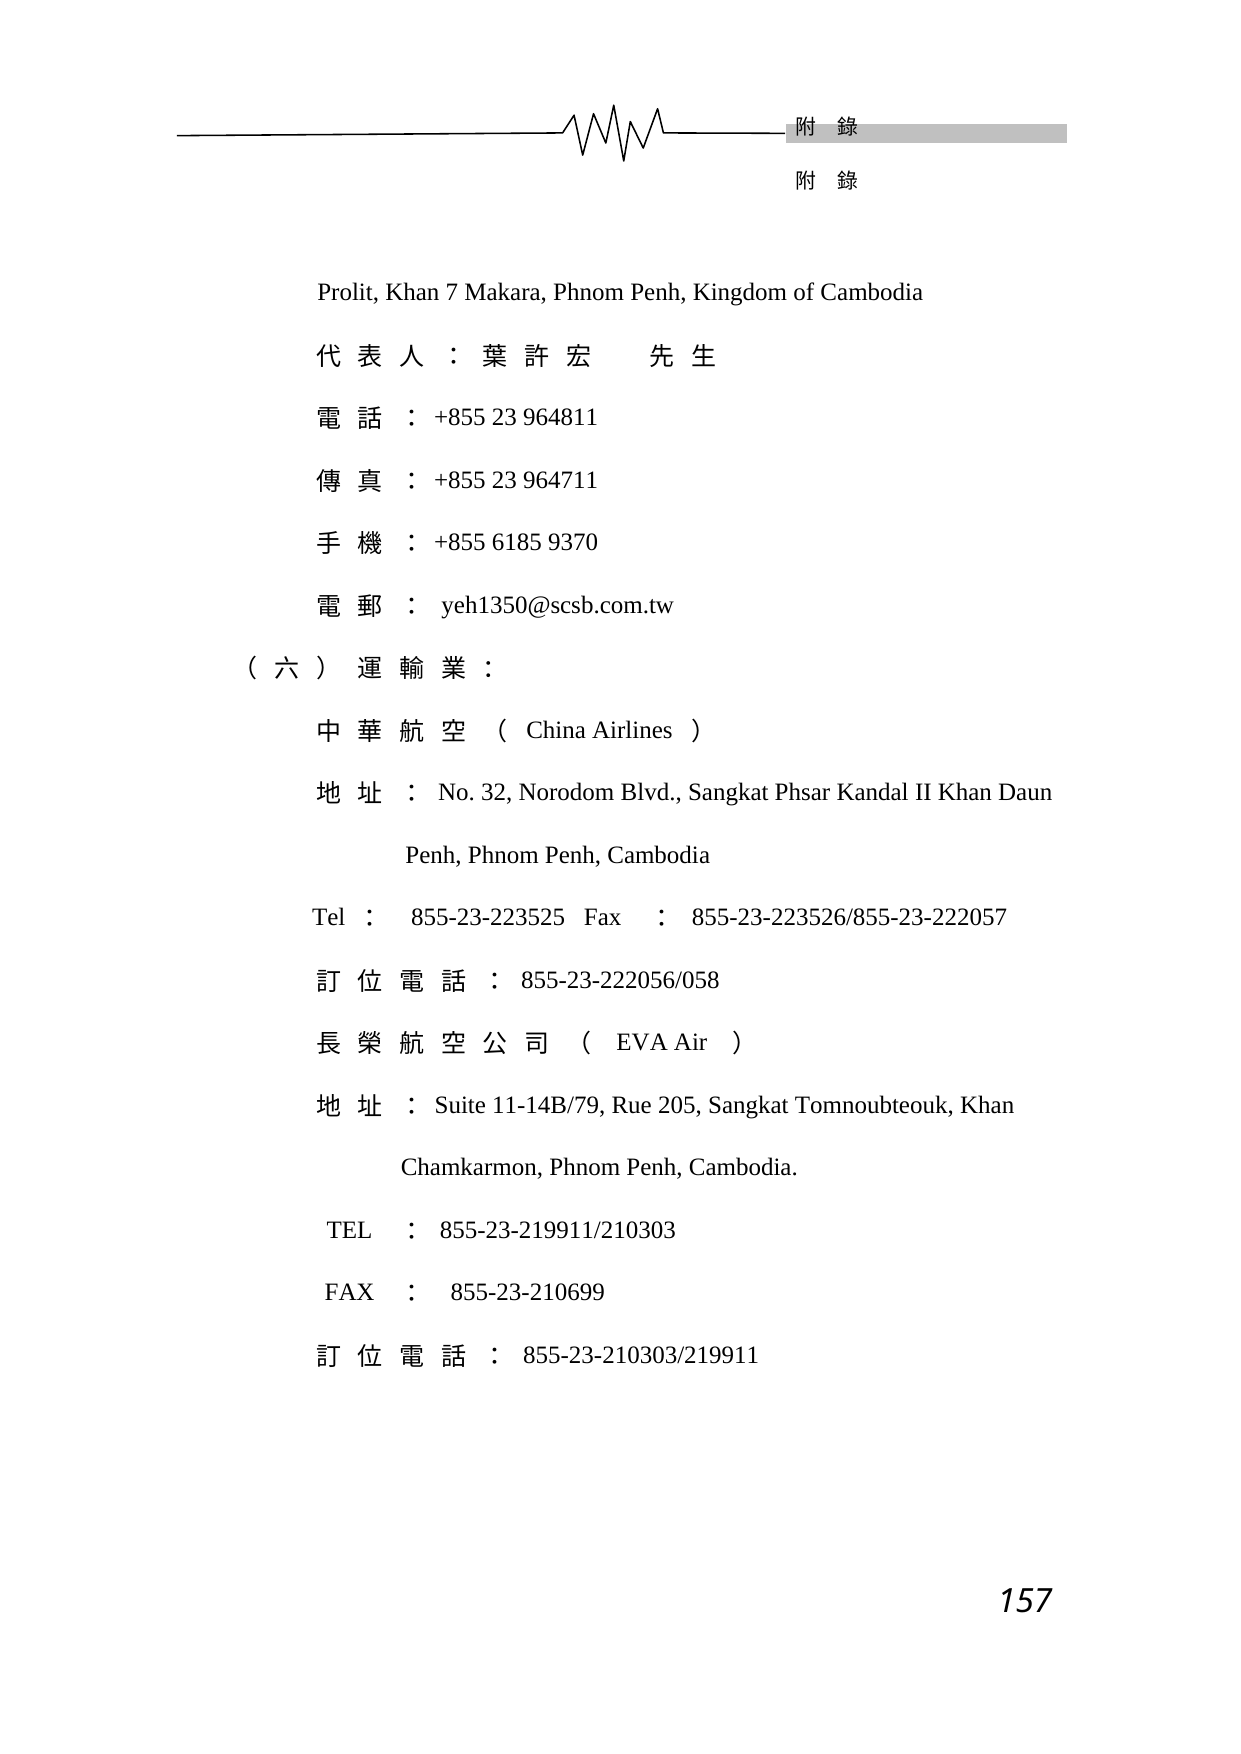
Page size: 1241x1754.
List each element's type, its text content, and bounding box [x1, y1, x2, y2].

text 代表人：葉許宏 先生 [281, 313, 1058, 375]
text 訂位電話：855-23-222056/058 [281, 938, 1058, 1000]
text TEL：855-23-219911/210303 [281, 1188, 1058, 1250]
text FAX：855-23-210699 [281, 1250, 1058, 1313]
text 傳真：+855 23 964711 [281, 438, 1058, 500]
text 長榮航空公司（EVA Air） [281, 1000, 1058, 1063]
text 訂位電話：855-23-210303/219911 [281, 1313, 1058, 1375]
text （六）運輸業： [207, 625, 1058, 688]
text 電郵：yeh1350@scsb.com.tw [281, 563, 1058, 625]
text 地址：Suite 11-14B/79, Rue 205, Sangkat Tomnoubteouk, Khan Chamkarmon, Phnom Penh, Cambodia. [281, 1063, 1058, 1188]
text 手機：+855 6185 9370 [281, 500, 1058, 563]
text 中華航空（China Airlines） [281, 688, 1058, 750]
text 地址：No. 32, Norodom Blvd., Sangkat Phsar Kandal II Khan Daun Penh, Phnom Penh, Cambodia [281, 750, 1058, 875]
text 電話：+855 23 964811 [281, 375, 1058, 438]
text Prolit, Khan 7 Makara, Phnom Penh, Kingdom of Cambodia [281, 250, 1058, 313]
text Tel：855-23-223525 Fax：855-23-223526/855-23-222057 [281, 875, 1058, 938]
